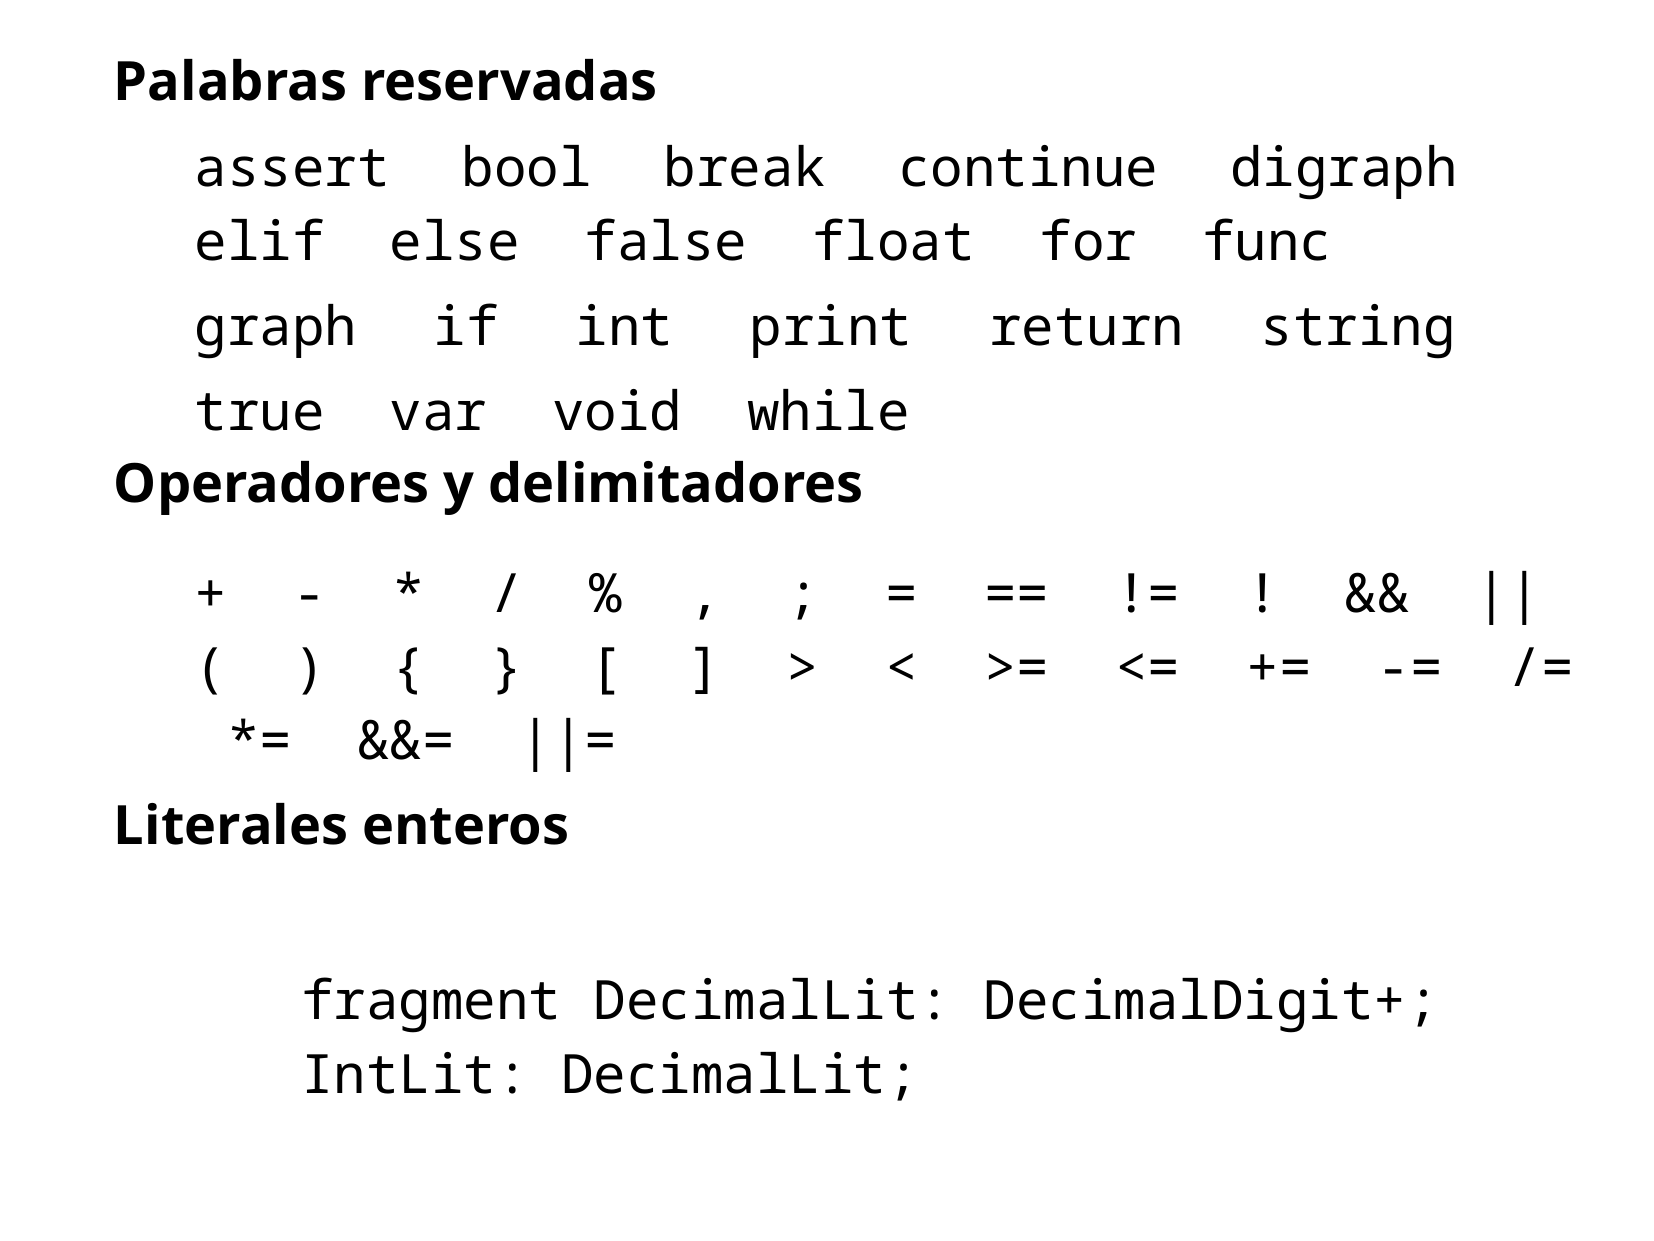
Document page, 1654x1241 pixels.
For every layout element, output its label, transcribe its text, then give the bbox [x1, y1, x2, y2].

text_box fragment DecimalLit: DecimalDigit+; IntLit: DecimalLit; [189, 880, 1585, 1222]
text_box Literales enteros [99, 779, 547, 860]
text_box Palabras reservadas [99, 35, 633, 116]
text_box + - * / % , ; = == != ! && || ( ) { } [ ] > < >= <= += -= /= *= &&= ||= [180, 546, 1591, 758]
text_box Operadores y delimitadores [99, 436, 821, 517]
text_box assert bool break continue digraph elif else false float for func graph if int print return string true var void while [180, 121, 1591, 417]
